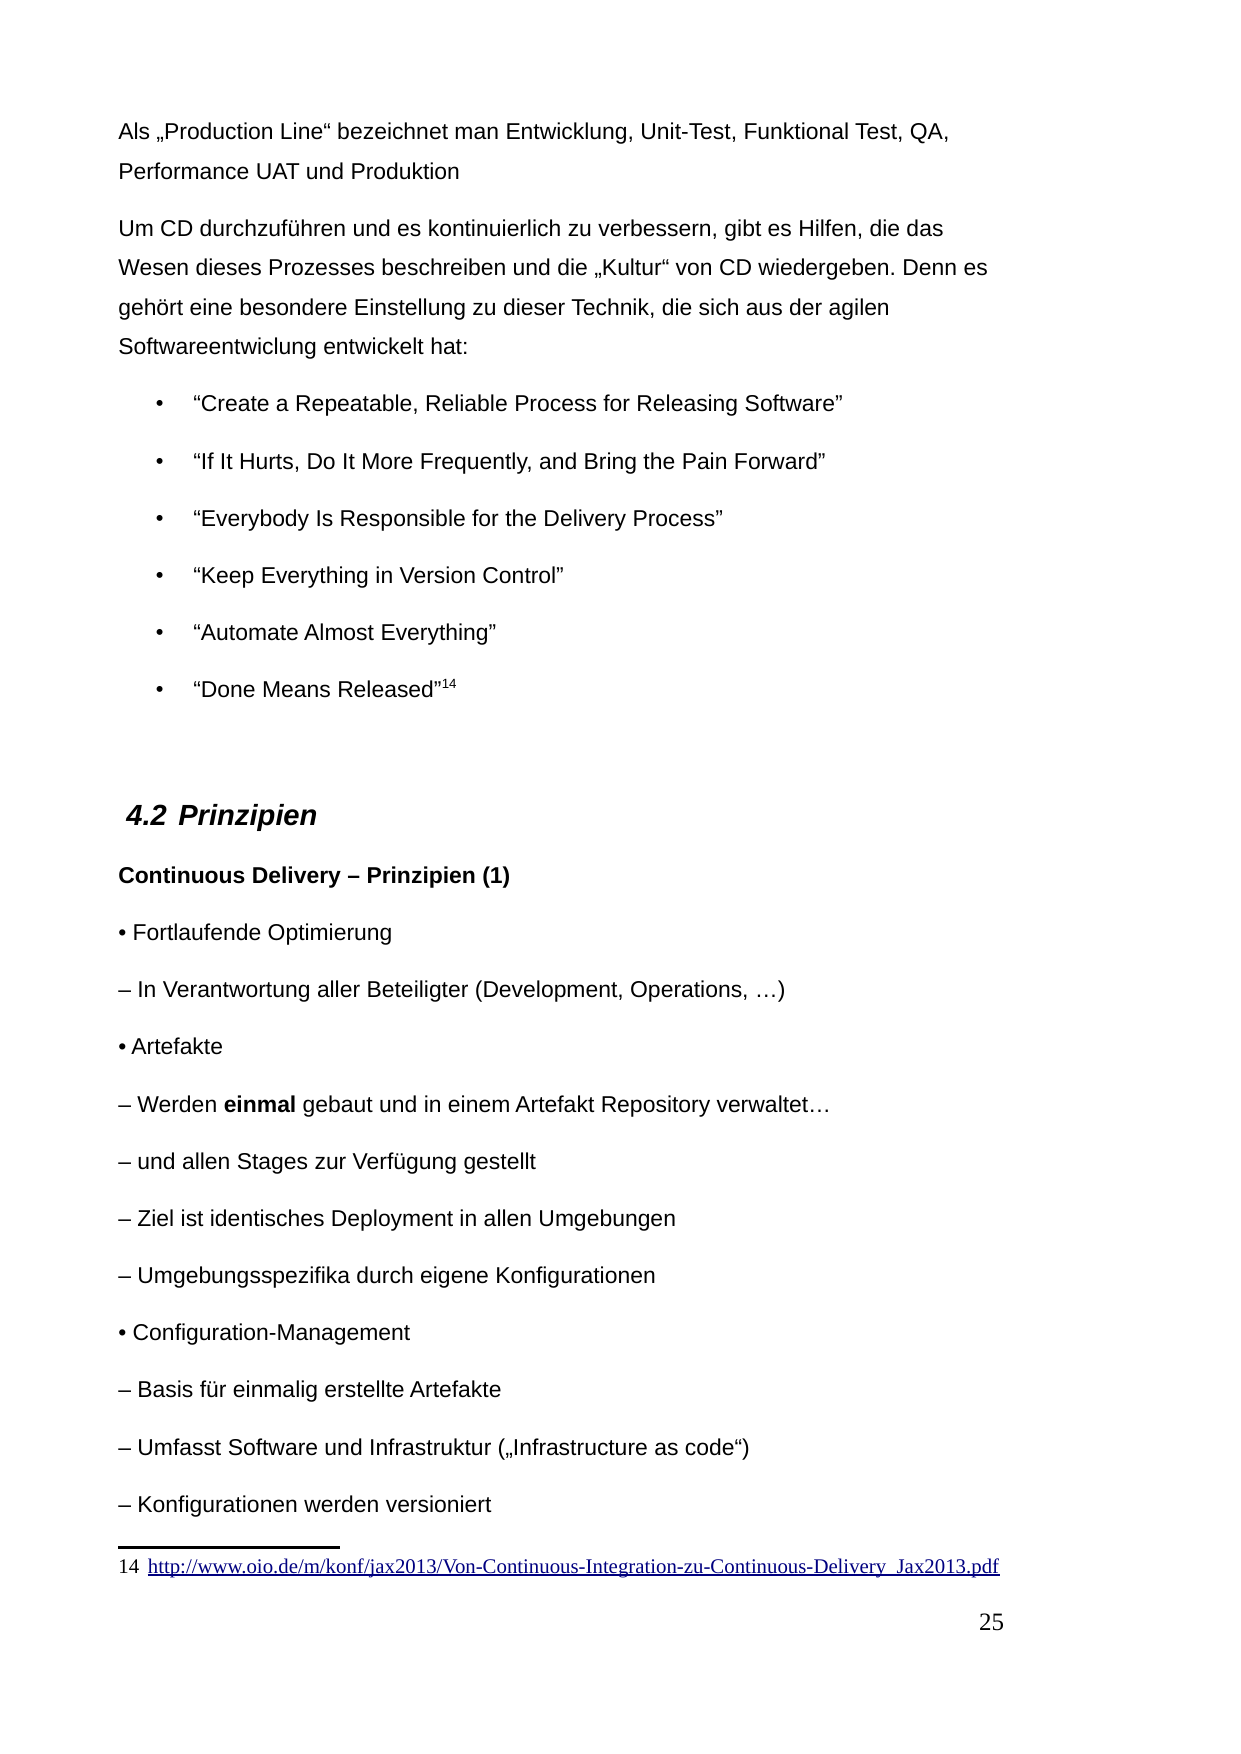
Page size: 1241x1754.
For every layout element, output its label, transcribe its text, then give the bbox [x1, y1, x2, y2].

text • Fortlaufende Optimierung [118, 919, 1004, 945]
text Um CD durchzuführen und es kontinuierlich zu verbessern, gibt es Hilfen, die das Wesen dieses Prozesses beschreiben und die „Kultur“ von CD wiedergeben. Denn es gehört eine besondere Einstellung zu dieser Technik, die sich aus der agilen Softwareentwiclung entwickelt hat: [118, 215, 1004, 359]
subtitle Prinzipien [118, 798, 1004, 832]
list “If It Hurts, Do It More Frequently, and Bring the Pain Forward” [156, 448, 1004, 474]
list “Everybody Is Responsible for the Delivery Process” [156, 505, 1004, 531]
text – In Verantwortung aller Beteiligter (Development, Operations, …) [118, 976, 1004, 1002]
list http://www.oio.de/m/konf/jax2013/Von-Continuous-Integration-zu-Continuous-Delivery_Jax2013.pdf [118, 1553, 1004, 1578]
list “Keep Everything in Version Control” [156, 562, 1004, 588]
text – Umfasst Software und Infrastruktur („Infrastructure as code“) [118, 1434, 1004, 1460]
list “Done Means Released” [156, 676, 1004, 703]
text Continuous Delivery – Prinzipien (1) [118, 862, 1004, 888]
text – Umgebungsspezifika durch eigene Konfigurationen [118, 1262, 1004, 1288]
text – Werden einmal gebaut und in einem Artefakt Repository verwaltet… [118, 1091, 1004, 1117]
text – Basis für einmalig erstellte Artefakte [118, 1376, 1004, 1403]
text – Ziel ist identisches Deployment in allen Umgebungen [118, 1205, 1004, 1231]
text – Konfigurationen werden versioniert [118, 1491, 1004, 1517]
list “Create a Repeatable, Reliable Process for Releasing Software” [156, 390, 1004, 417]
text • Artefakte [118, 1033, 1004, 1060]
text • Configuration-Management [118, 1319, 1004, 1346]
text Als „Production Line“ bezeichnet man Entwicklung, Unit-Test, Funktional Test, QA, Performance UAT und Produktion [118, 118, 1004, 184]
text – und allen Stages zur Verfügung gestellt [118, 1148, 1004, 1174]
list “Automate Almost Everything” [156, 619, 1004, 646]
